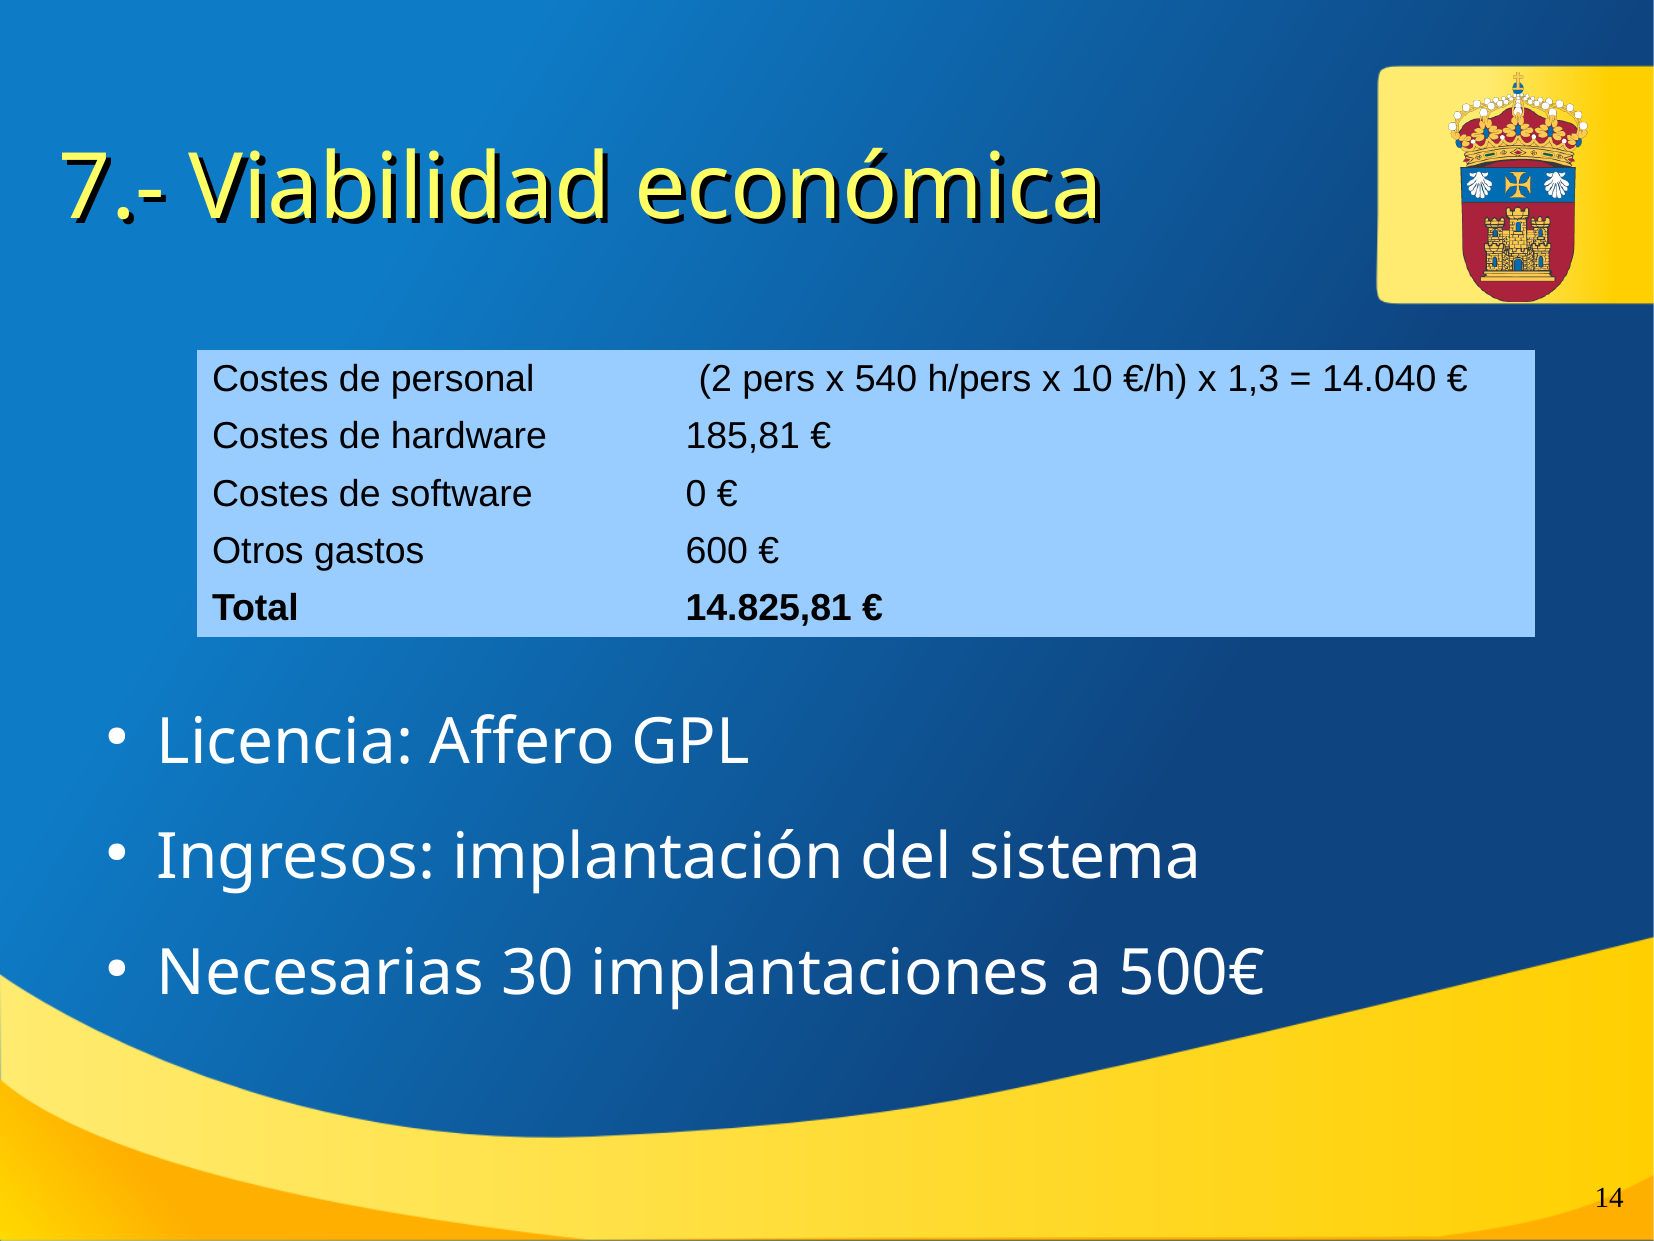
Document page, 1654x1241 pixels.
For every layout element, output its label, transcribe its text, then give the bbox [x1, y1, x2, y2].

list Licencia: Affero GPL Ingresos: implantación del sistema Necesarias 30 implantaciones a 500€ [88, 694, 1565, 1016]
table_cell 185,81 € [671, 407, 1535, 465]
table_cell 14.825,81 € [671, 579, 1535, 637]
table_cell 600 € [671, 522, 1535, 579]
table_header Costes de personal [197, 350, 671, 407]
title 7.- Viabilidad económica [59, 70, 1335, 296]
table_cell 0 € [671, 465, 1535, 522]
picture [0, 0, 1654, 1241]
table_cell Costes de hardware [197, 407, 671, 465]
table_cell Total [197, 579, 671, 637]
table_cell Costes de software [197, 465, 671, 522]
table_cell Otros gastos [197, 522, 671, 579]
table_header (2 pers x 540 h/pers x 10 €/h) x 1,3 = 14.040 € [671, 350, 1535, 407]
